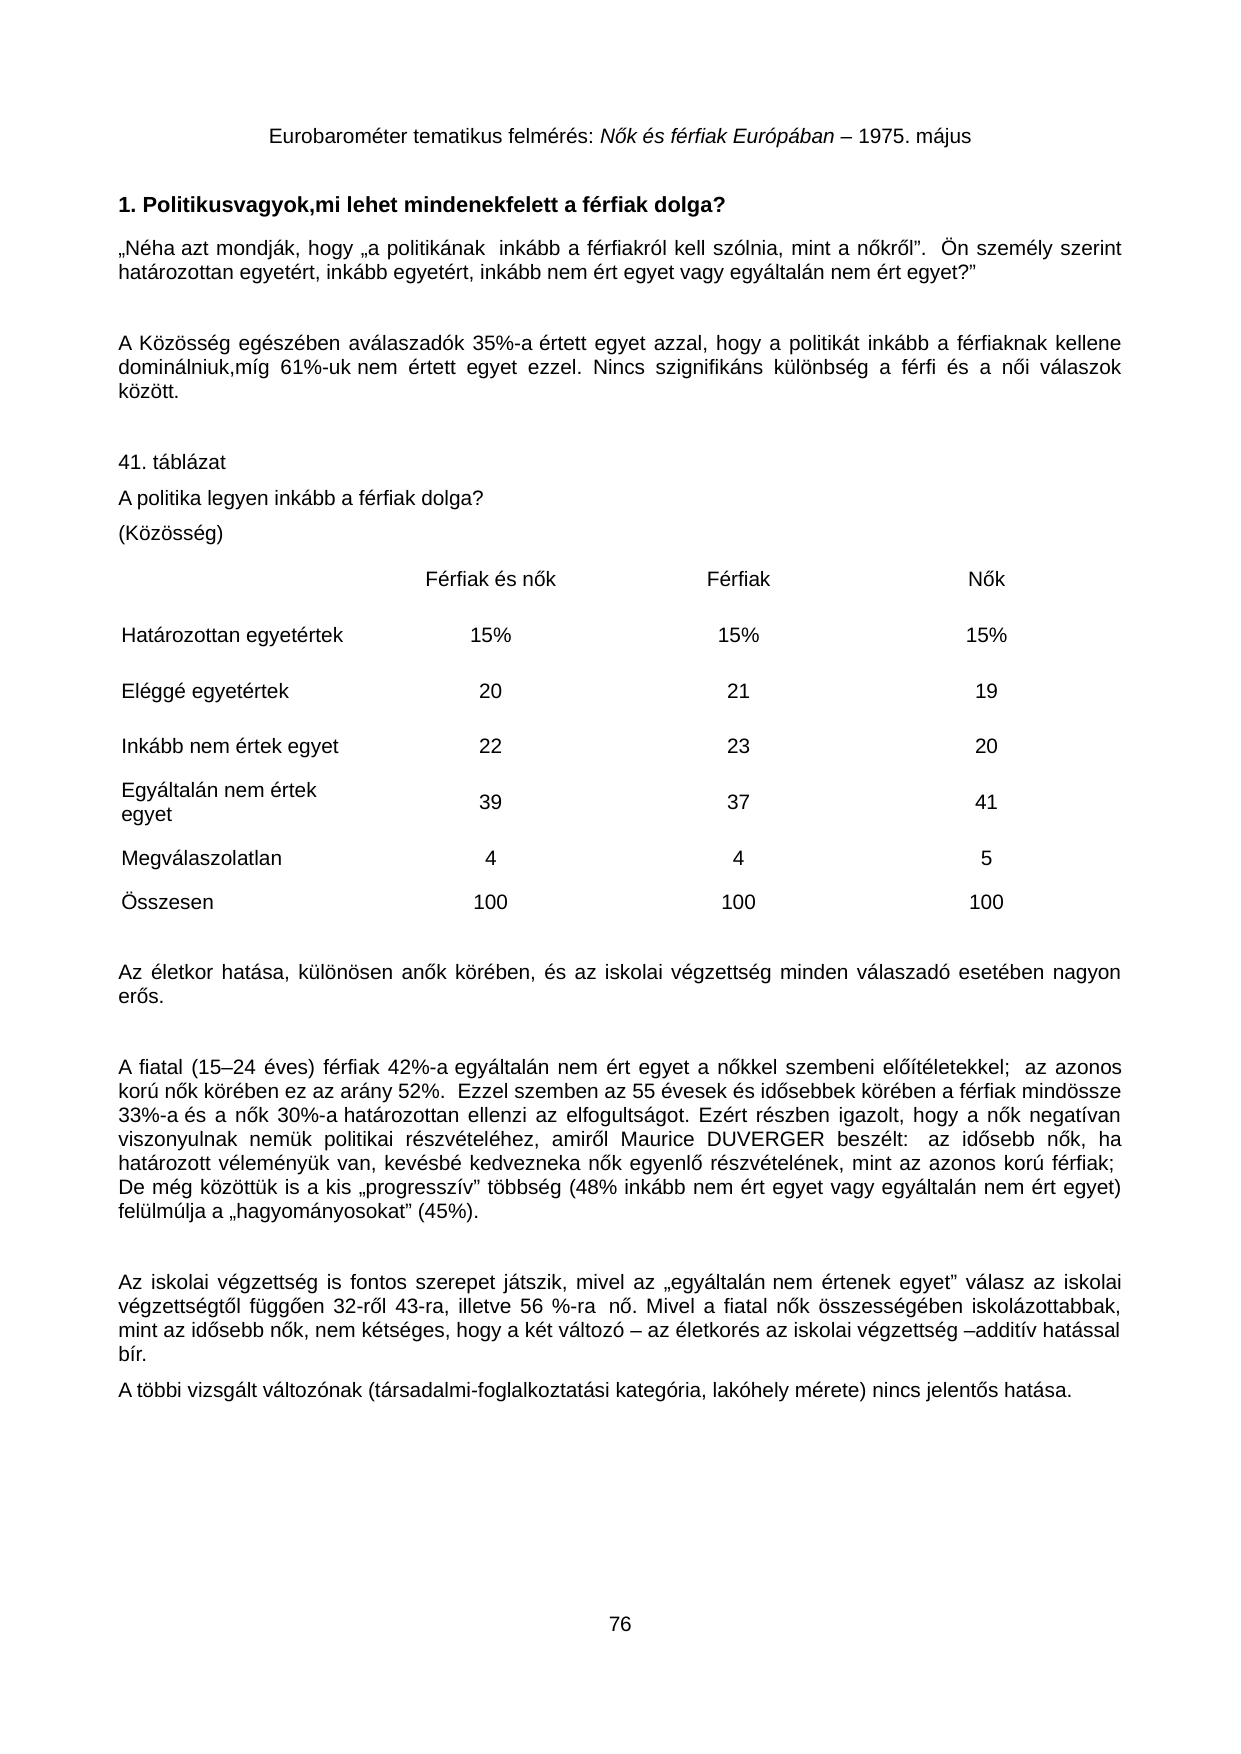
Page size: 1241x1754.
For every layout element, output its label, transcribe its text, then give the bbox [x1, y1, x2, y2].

table_cell 19 [863, 663, 1110, 718]
table_cell Egyáltalán nem értek egyet [118, 774, 367, 830]
table_cell Inkább nem értek egyet [118, 719, 367, 774]
table_header Nők [863, 551, 1110, 607]
text 41. táblázat [118, 450, 1122, 474]
table_cell 20 [863, 719, 1110, 774]
text A politika legyen inkább a férfiak dolga? [118, 486, 1122, 509]
text A Közösség egészében aválaszadók 35%-a értett egyet azzal, hogy a politikát inkább a férfiaknak kellene dominálniuk,míg 61%-uk nem értett egyet ezzel. Nincs szignifikáns különbség a férfi és a női válaszok között. [118, 331, 1122, 403]
table_cell 4 [367, 830, 614, 886]
table_header Férfiak [615, 551, 862, 607]
text A többi vizsgált változónak (társadalmi-foglalkoztatási kategória, lakóhely mérete) nincs jelentős hatása. [118, 1377, 1122, 1401]
subtitle 1. Politikusvagyok,mi lehet mindenekfelett a férfiak dolga? [118, 192, 1122, 217]
table_cell 100 [367, 886, 614, 918]
table_cell 37 [615, 774, 862, 830]
table_cell 15% [615, 607, 862, 663]
table_cell 21 [615, 663, 862, 718]
text A fiatal (15–24 éves) férfiak 42%-a egyáltalán nem ért egyet a nőkkel szembeni előítéletekkel; az azonos korú nők körében ez az arány 52%. Ezzel szemben az 55 évesek és idősebbek körében a férfiak mindössze 33%-a és a nők 30%-a határozottan ellenzi az elfogultságot. Ezért részben igazolt, hogy a nők negatívan viszonyulnak nemük politikai részvételéhez, amiről Maurice DUVERGER beszélt: az idősebb nők, ha határozott véleményük van, kevésbé kedvezneka nők egyenlő részvételének, mint az azonos korú férfiak; De még közöttük is a kis „progresszív” többség (48% inkább nem ért egyet vagy egyáltalán nem ért egyet) felülmúlja a „hagyományosokat” (45%). [118, 1055, 1122, 1223]
table_cell Összesen [118, 886, 367, 918]
text „Néha azt mondják, hogy „a politikának inkább a férfiakról kell szólnia, mint a nőkről”. Ön személy szerint határozottan egyetért, inkább egyetért, inkább nem ért egyet vagy egyáltalán nem ért egyet?” [118, 236, 1122, 283]
table_cell 23 [615, 719, 862, 774]
table_cell 5 [863, 830, 1110, 886]
table_cell 4 [615, 830, 862, 886]
text (Közösség) [118, 521, 1122, 545]
table_cell Megválaszolatlan [118, 830, 367, 886]
table_cell 20 [367, 663, 614, 718]
table_cell 15% [367, 607, 614, 663]
table_cell 39 [367, 774, 614, 830]
table_cell Eléggé egyetértek [118, 663, 367, 718]
table_cell Határozottan egyetértek [118, 607, 367, 663]
table_cell 22 [367, 719, 614, 774]
table_cell 100 [615, 886, 862, 918]
table_cell 41 [863, 774, 1110, 830]
text Az életkor hatása, különösen anők körében, és az iskolai végzettség minden válaszadó esetében nagyon erős. [118, 960, 1122, 1008]
table_cell 15% [863, 607, 1110, 663]
table_cell 100 [863, 886, 1110, 918]
table_header [118, 551, 367, 607]
text Az iskolai végzettség is fontos szerepet játszik, mivel az „egyáltalán nem értenek egyet” válasz az iskolai végzettségtől függően 32-ről 43-ra, illetve 56 %-ra nő. Mivel a fiatal nők összességében iskolázottabbak, mint az idősebb nők, nem kétséges, hogy a két változó – az életkorés az iskolai végzettség –additív hatással bír. [118, 1270, 1122, 1366]
table_header Férfiak és nők [367, 551, 614, 607]
